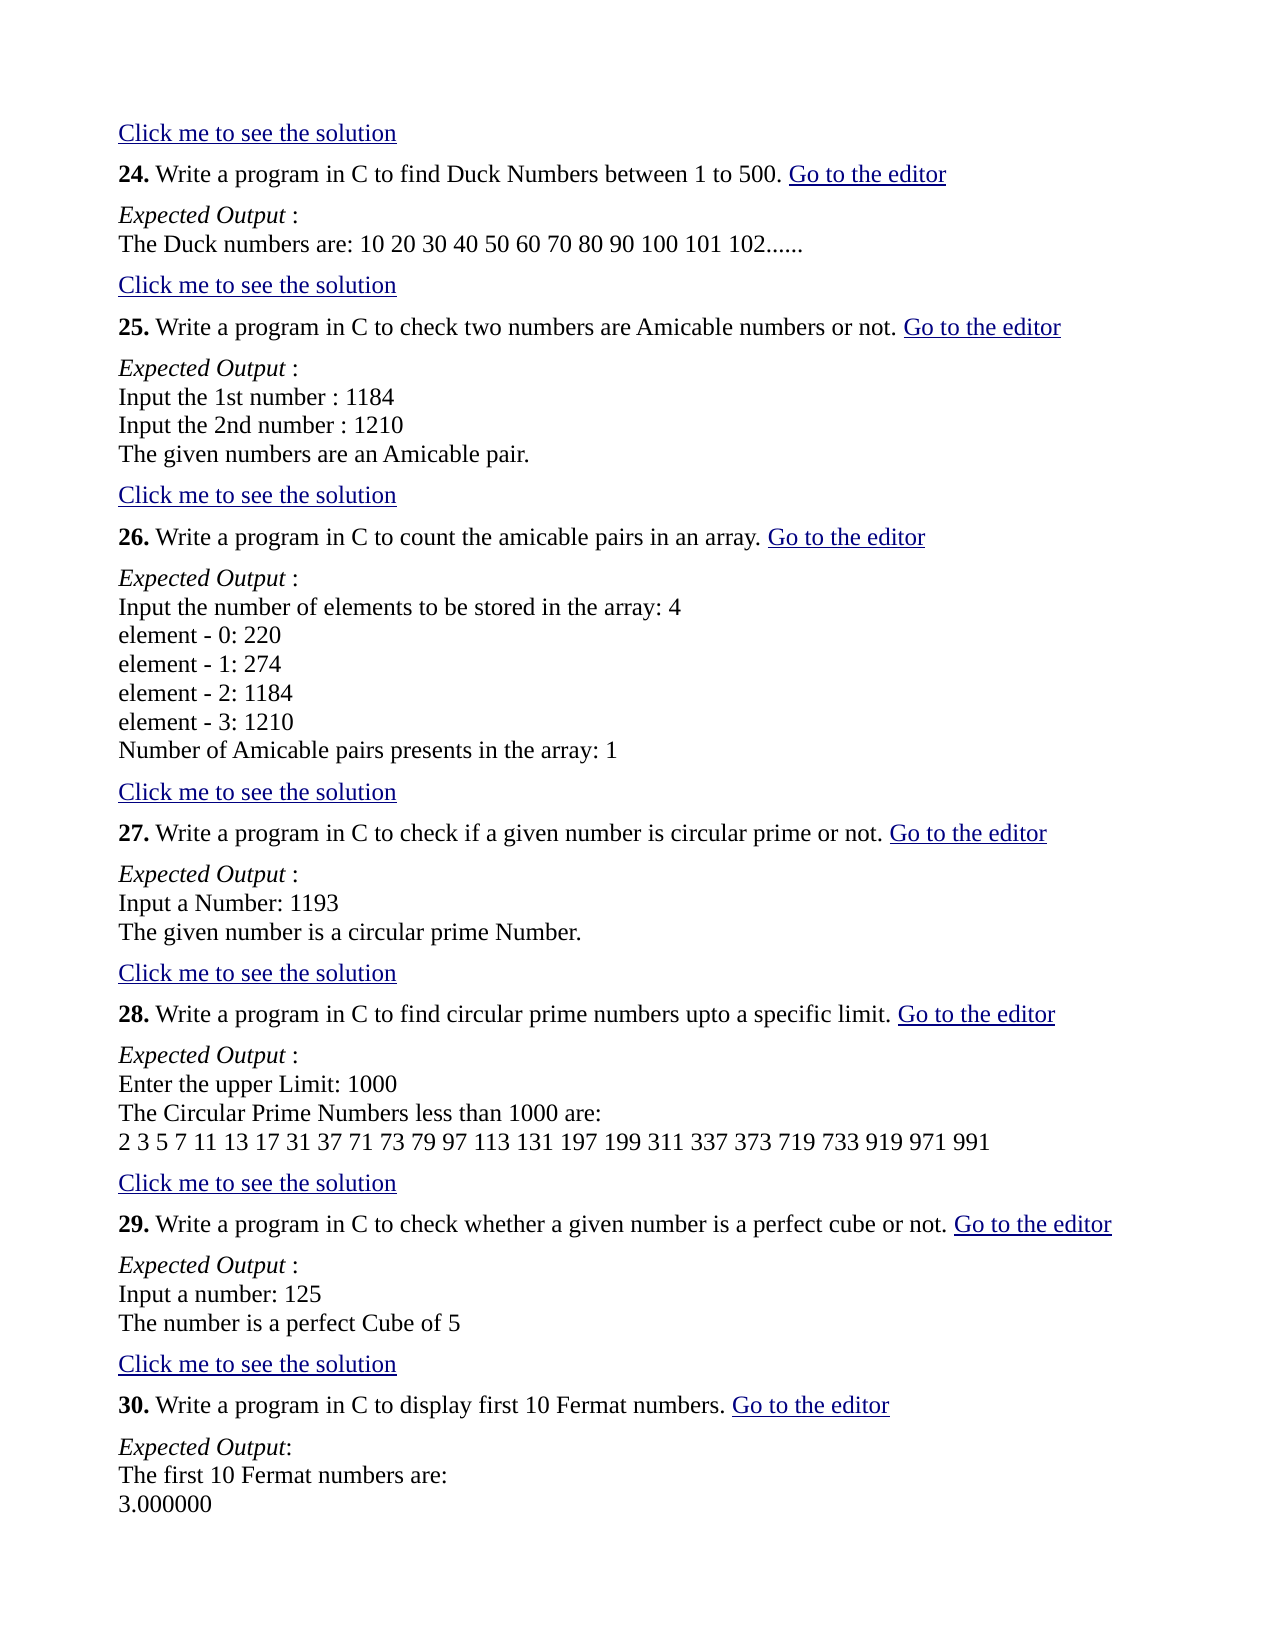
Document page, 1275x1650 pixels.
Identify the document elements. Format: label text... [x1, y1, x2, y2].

text 24. Write a program in C to find Duck Numbers between 1 to 500. Go to the editor [118, 159, 1157, 188]
text 26. Write a program in C to count the amicable pairs in an array. Go to the editor [118, 522, 1157, 551]
text 25. Write a program in C to check two numbers are Amicable numbers or not. Go to the editor [118, 312, 1157, 341]
text Expected Output : Input a Number: 1193 The given number is a circular prime Number. [118, 859, 1157, 946]
text 30. Write a program in C to display first 10 Fermat numbers. Go to the editor [118, 1391, 1157, 1419]
text Expected Output : Input the number of elements to be stored in the array: 4 element - 0: 220 element - 1: 274 element - 2: 1184 element - 3: 1210 Number of Amicable pairs presents in the array: 1 [118, 563, 1157, 764]
text 28. Write a program in C to find circular prime numbers upto a specific limit. Go to the editor [118, 999, 1157, 1028]
text Click me to see the solution [118, 481, 1157, 509]
text Click me to see the solution [118, 958, 1157, 987]
text Expected Output: The first 10 Fermat numbers are: 3.000000 [118, 1432, 1157, 1518]
text Expected Output : Input a number: 125 The number is a perfect Cube of 5 [118, 1251, 1157, 1337]
text Click me to see the solution [118, 1349, 1157, 1378]
text Click me to see the solution [118, 118, 1157, 147]
text Expected Output : Enter the upper Limit: 1000 The Circular Prime Numbers less than 1000 are: 2 3 5 7 11 13 17 31 37 71 73 79 97 113 131 197 199 311 337 373 719 733 919 971 991 [118, 1041, 1157, 1156]
text Click me to see the solution [118, 1168, 1157, 1197]
text Click me to see the solution [118, 271, 1157, 299]
text Click me to see the solution [118, 777, 1157, 806]
text Expected Output : The Duck numbers are: 10 20 30 40 50 60 70 80 90 100 101 102...... [118, 201, 1157, 258]
text 29. Write a program in C to check whether a given number is a perfect cube or not. Go to the editor [118, 1209, 1157, 1238]
text Expected Output : Input the 1st number : 1184 Input the 2nd number : 1210 The given numbers are an Amicable pair. [118, 353, 1157, 468]
text 27. Write a program in C to check if a given number is circular prime or not. Go to the editor [118, 818, 1157, 847]
